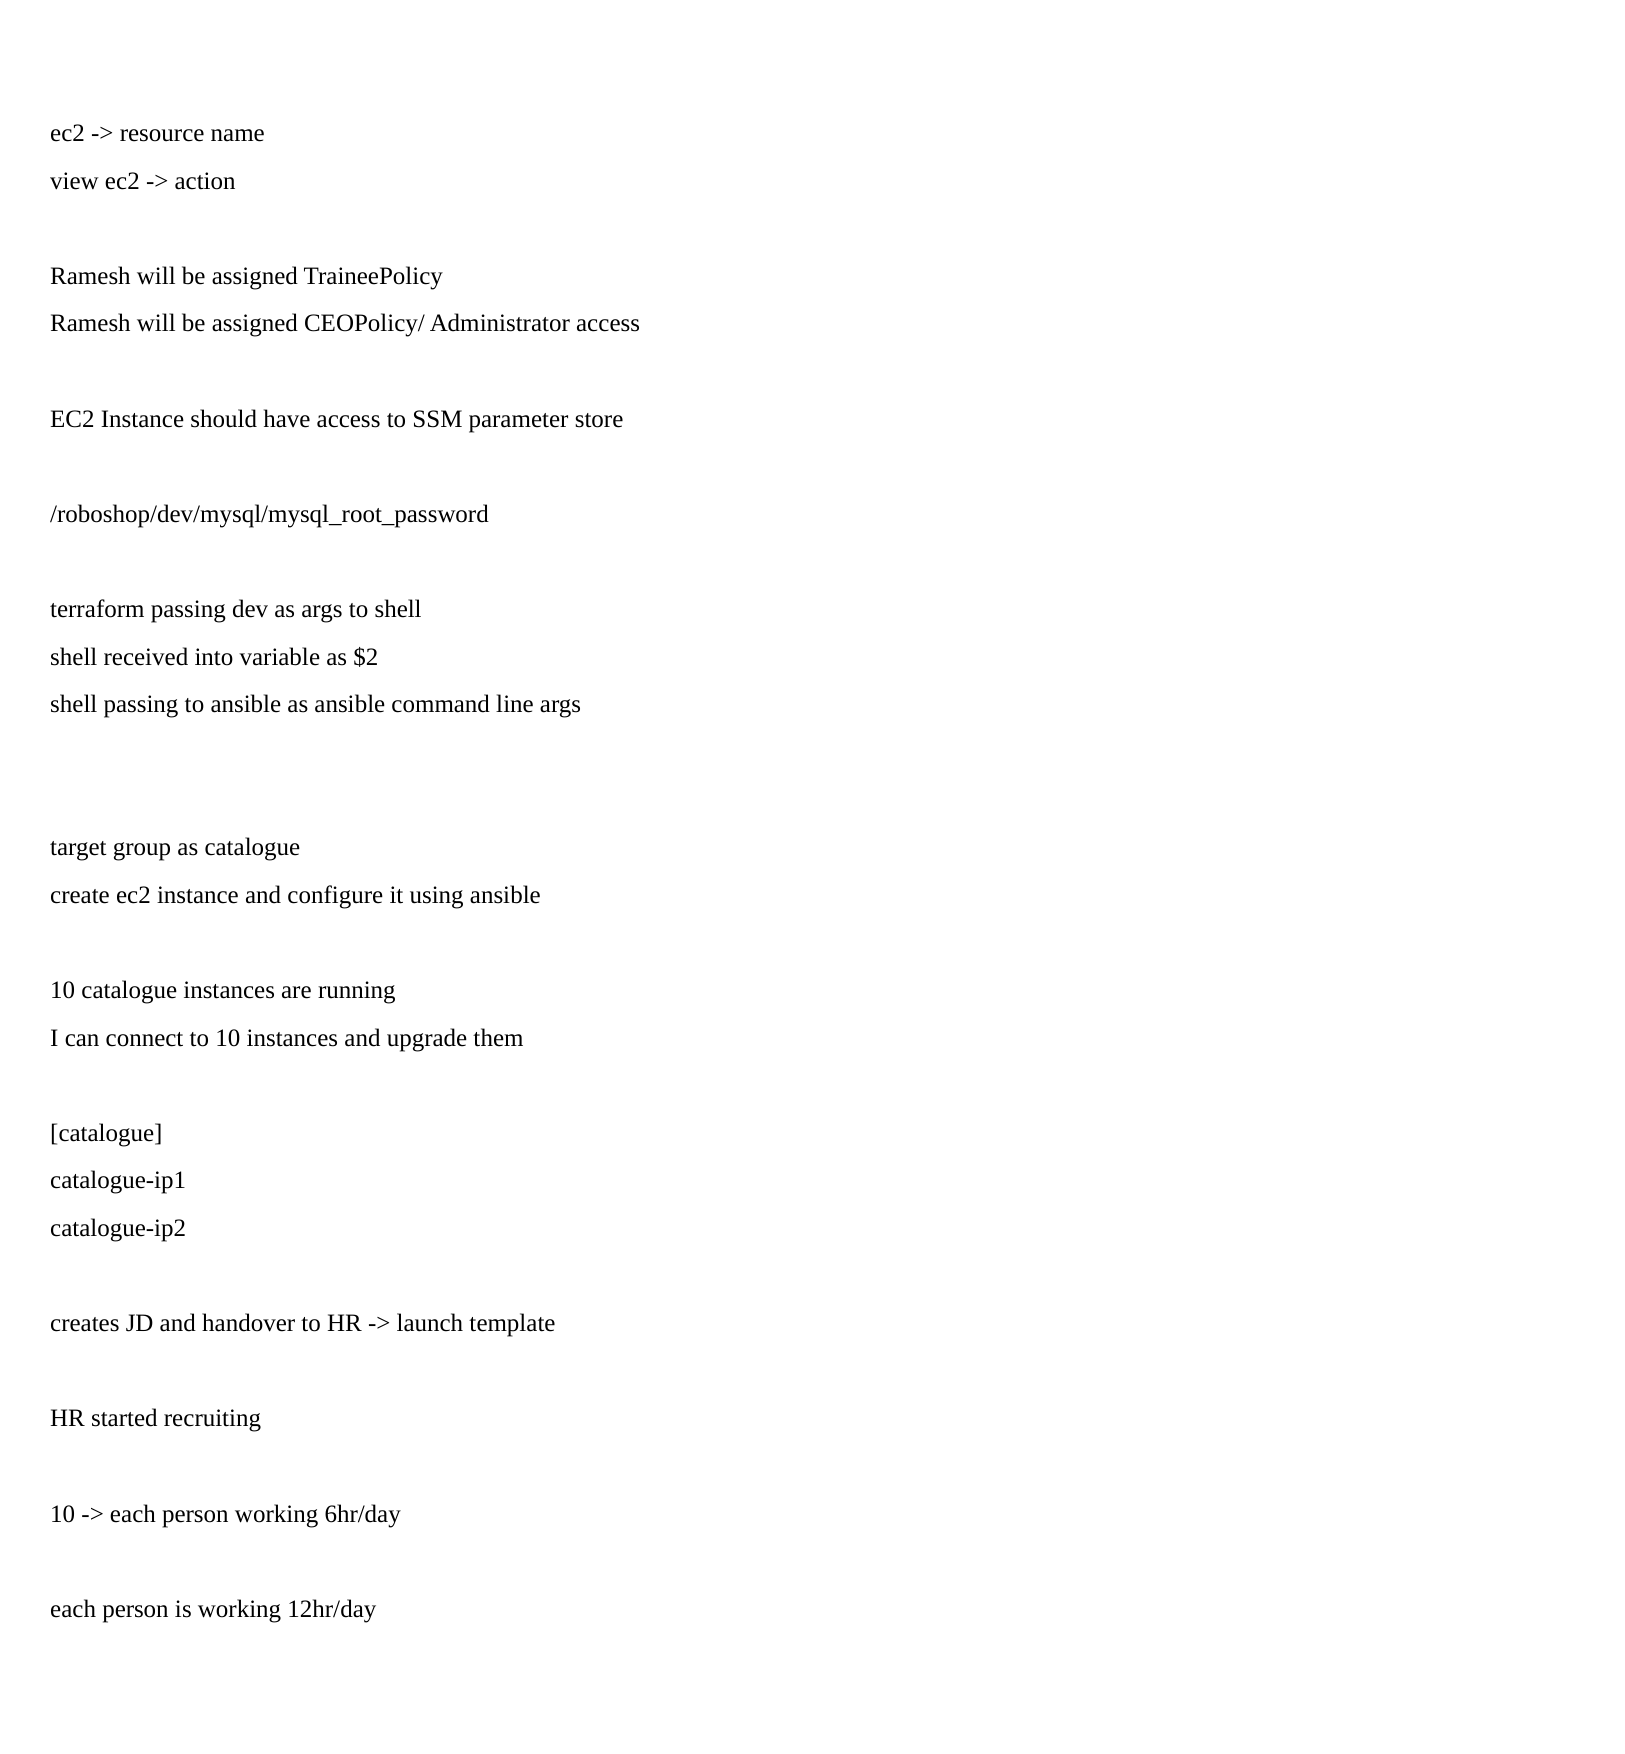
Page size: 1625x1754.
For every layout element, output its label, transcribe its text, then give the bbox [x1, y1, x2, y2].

text I can connect to 10 instances and upgrade them [50, 1023, 1562, 1051]
text shell received into variable as $2 [50, 642, 1562, 671]
text target group as catalogue [50, 832, 1562, 861]
text creates JD and handover to HR -> launch template [50, 1308, 1562, 1337]
text each person is working 12hr/day [50, 1594, 1562, 1623]
text ec2 -> resource name [50, 118, 1562, 147]
text EC2 Instance should have access to SSM parameter store [50, 404, 1562, 432]
text catalogue-ip2 [50, 1213, 1562, 1242]
text view ec2 -> action [50, 166, 1562, 194]
text [catalogue] [50, 1118, 1562, 1147]
text 10 catalogue instances are running [50, 975, 1562, 1004]
text Ramesh will be assigned TraineePolicy [50, 261, 1562, 290]
text HR started recruiting [50, 1403, 1562, 1432]
text terraform passing dev as args to shell [50, 594, 1562, 623]
text catalogue-ip1 [50, 1165, 1562, 1194]
text /roboshop/dev/mysql/mysql_root_password [50, 499, 1562, 528]
text create ec2 instance and configure it using ansible [50, 880, 1562, 908]
text 10 -> each person working 6hr/day [50, 1499, 1562, 1527]
text Ramesh will be assigned CEOPolicy/ Administrator access [50, 308, 1562, 337]
text shell passing to ansible as ansible command line args [50, 689, 1562, 718]
